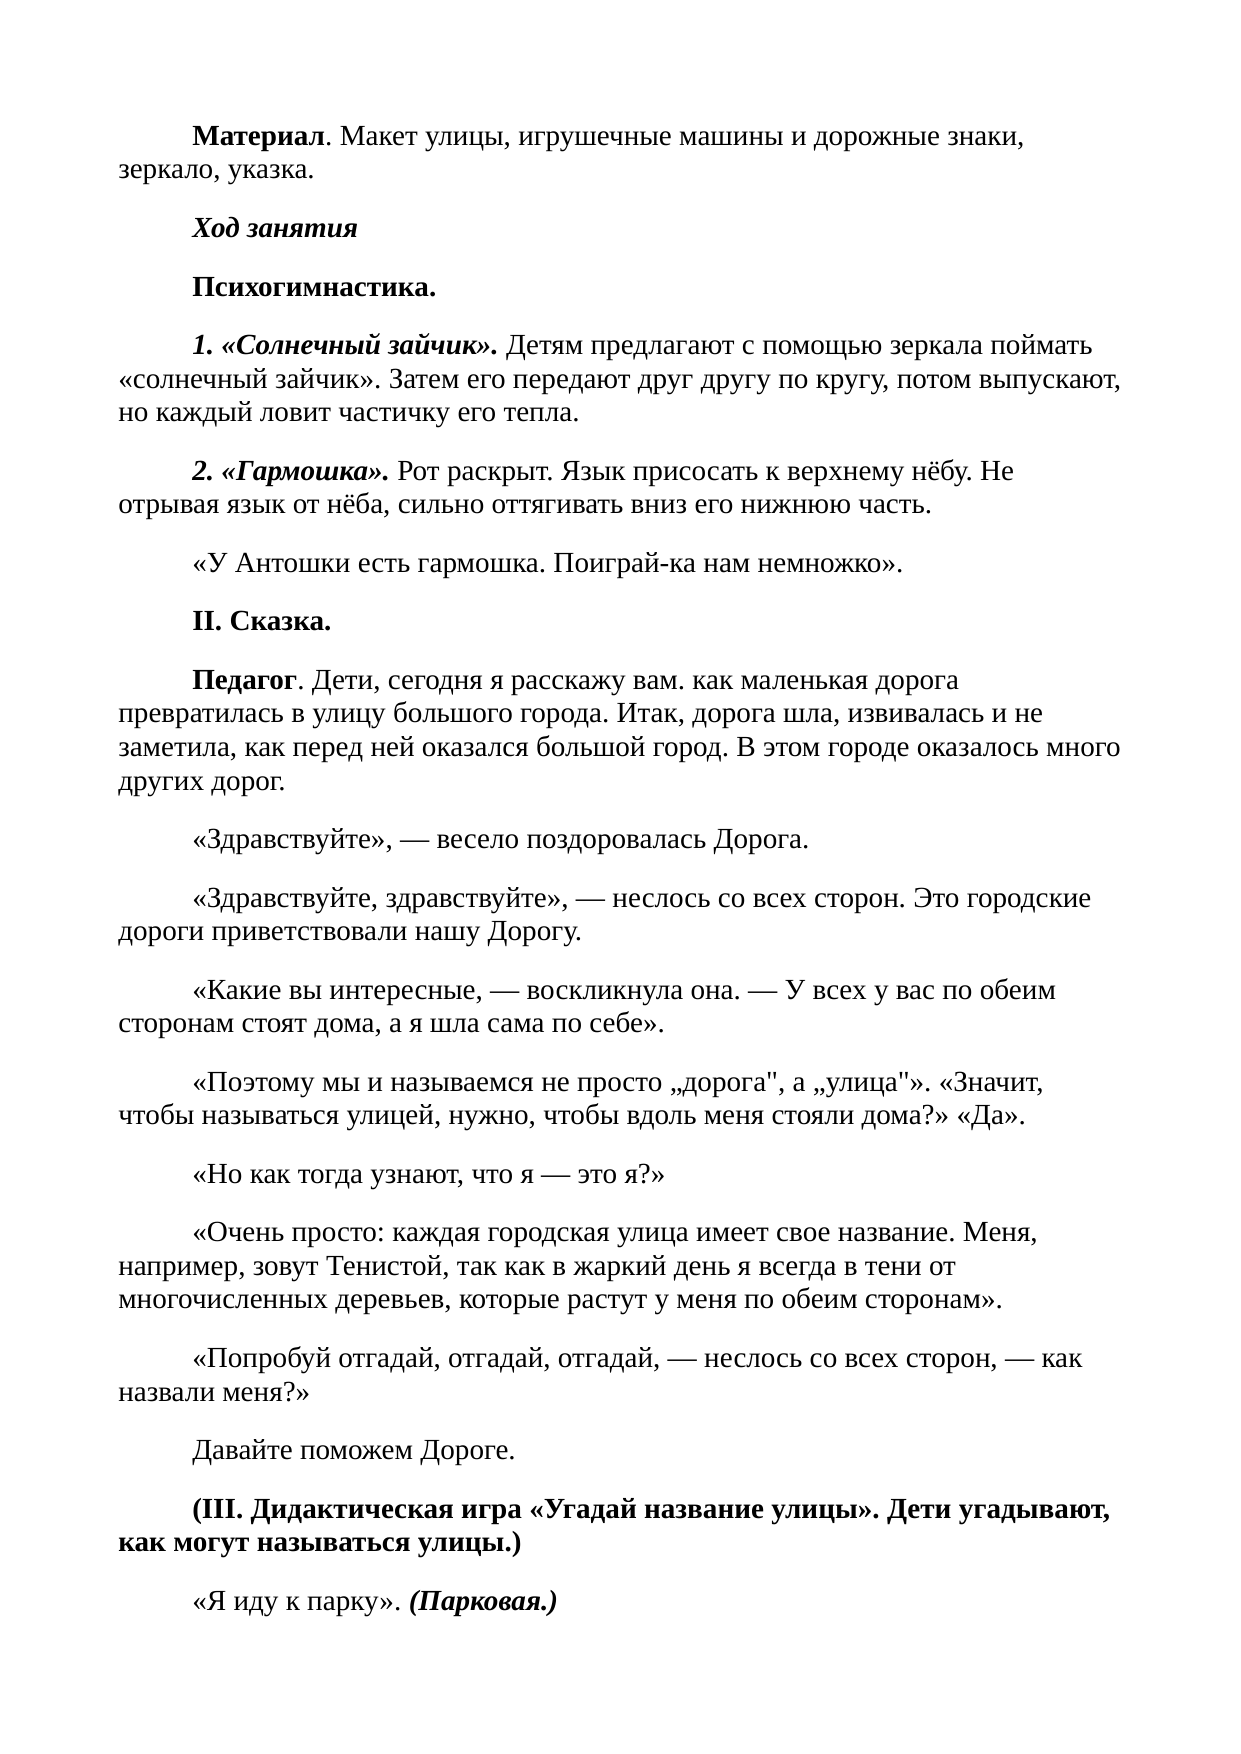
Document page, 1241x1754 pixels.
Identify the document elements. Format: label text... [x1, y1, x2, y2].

text «Я иду к парку». (Парковая.) [118, 1583, 1122, 1616]
text «Здравствуйте», — весело поздоровалась Дорога. [118, 821, 1122, 855]
text 1. «Солнечный зайчик». Детям предлагают с помощью зеркала поймать «солнечный зайчик». Затем его передают друг другу по кругу, потом выпускают, но каждый ловит частичку его тепла. [118, 327, 1122, 428]
text «Очень просто: каждая городская улица имеет свое название. Меня, например, зовут Тенистой, так как в жаркий день я всегда в тени от многочисленных деревьев, которые растут у меня по обеим сторонам». [118, 1214, 1122, 1315]
text Педагог. Дети, сегодня я расскажу вам. как маленькая дорога превратилась в улицу большого города. Итак, дорога шла, извивалась и не заметила, как перед ней оказался большой город. В этом городе оказалось много других дорог. [118, 662, 1122, 796]
text «У Антошки есть гармошка. Поиграй-ка нам немножко». [118, 545, 1122, 578]
text 2. «Гармошка». Рот раскрыт. Язык присосать к верхнему нёбу. Не отрывая язык от нёба, сильно оттягивать вниз его нижнюю часть. [118, 453, 1122, 520]
text «Поэтому мы и называемся не просто „дорога", а „улица"». «Значит, чтобы называться улицей, нужно, чтобы вдоль меня стояли дома?» «Да». [118, 1064, 1122, 1131]
text «Какие вы интересные, — воскликнула она. — У всех у вас по обеим сторонам стоят дома, а я шла сама по себе». [118, 972, 1122, 1039]
text «Здравствуйте, здравствуйте», — неслось со всех сторон. Это городские дороги приветствовали нашу Дорогу. [118, 880, 1122, 947]
text Ход занятия [118, 210, 1122, 244]
text «Попробуй отгадай, отгадай, отгадай, — неслось со всех сторон, — как назвали меня?» [118, 1340, 1122, 1407]
text «Но как тогда узнают, что я — это я?» [118, 1156, 1122, 1189]
text Давайте поможем Дороге. [118, 1432, 1122, 1466]
text II. Сказка. [118, 603, 1122, 637]
text Психогимнастика. [118, 269, 1122, 302]
text Материал. Макет улицы, игрушечные машины и дорожные знаки, зеркало, указка. [118, 118, 1122, 185]
text (III. Дидактическая игра «Угадай название улицы». Дети угадывают, как могут называться улицы.) [118, 1491, 1122, 1558]
